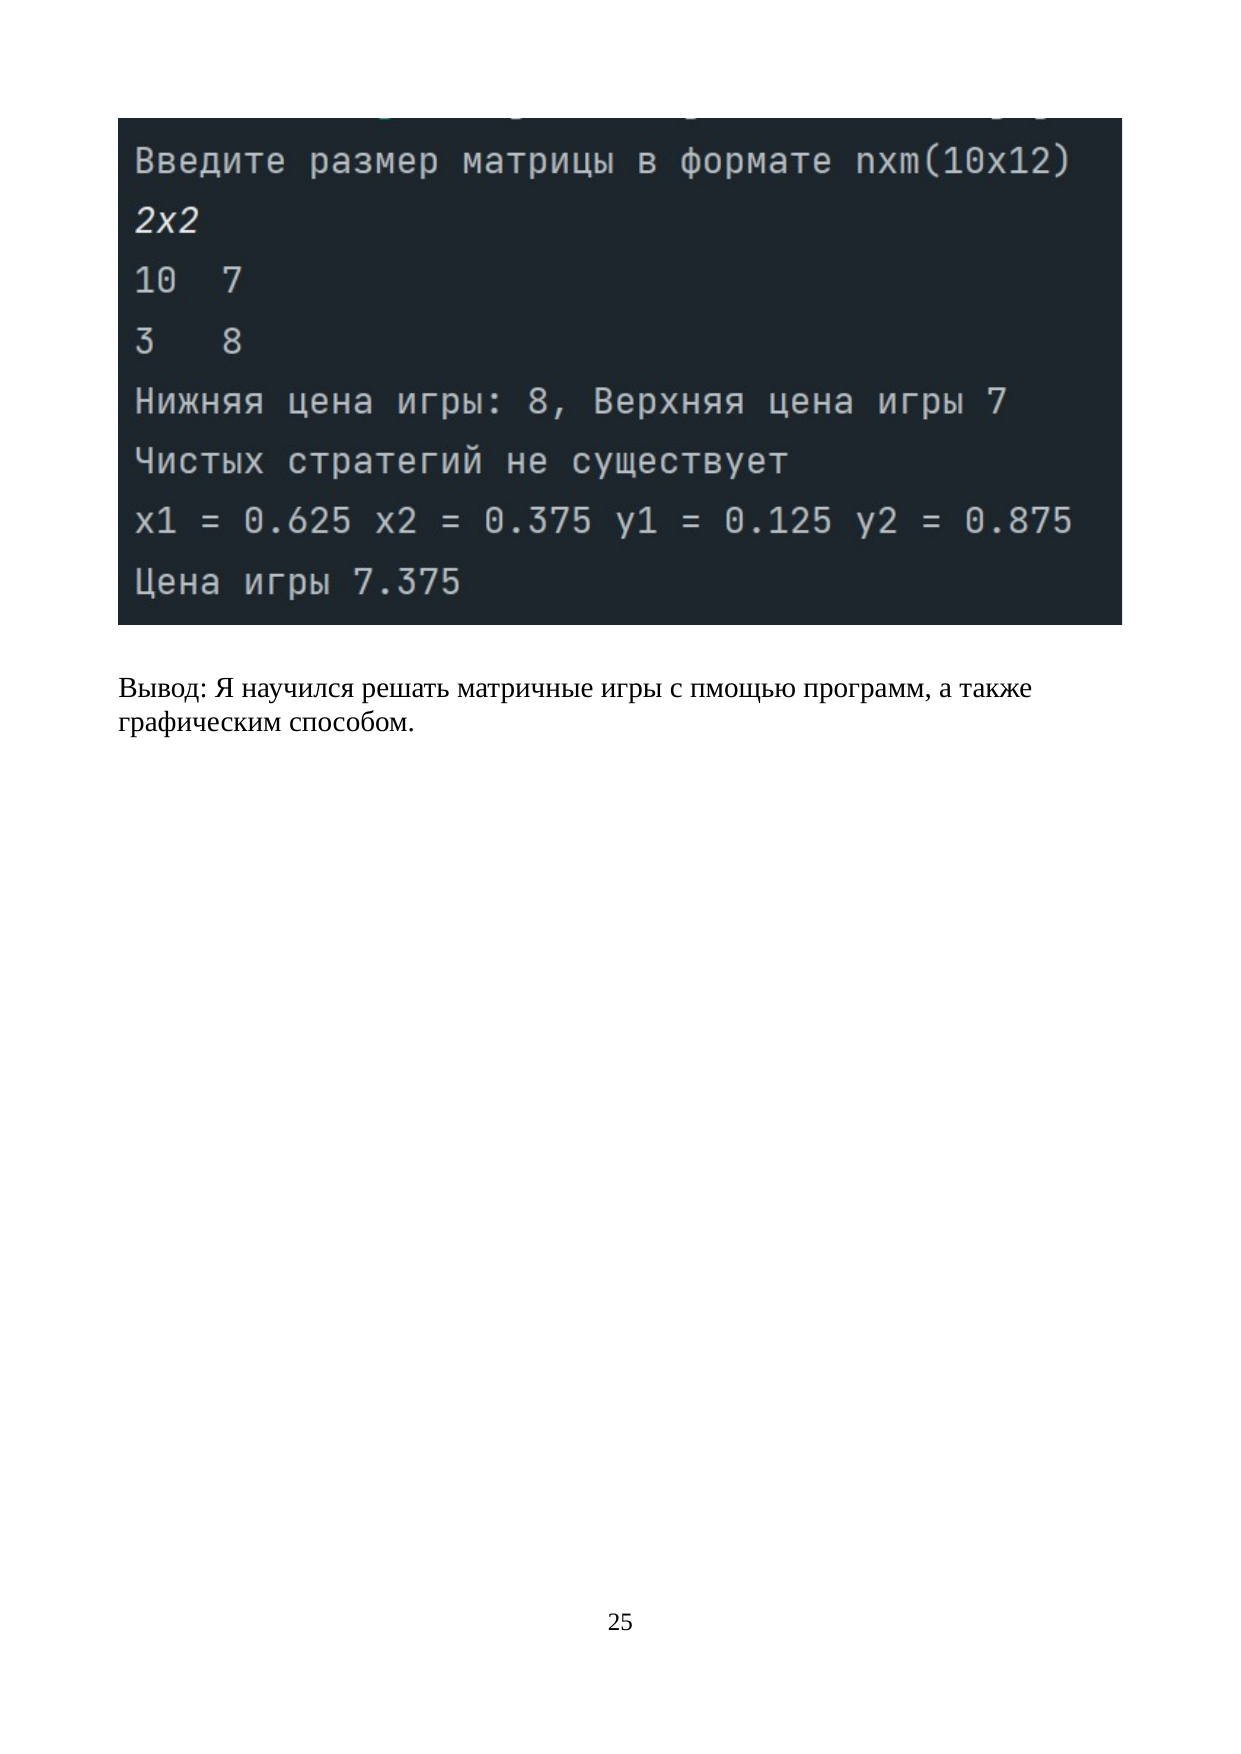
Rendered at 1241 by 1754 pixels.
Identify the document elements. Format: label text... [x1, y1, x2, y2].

picture [118, 118, 1123, 625]
text Вывод: Я научился решать матричные игры с пмощью программ, а также графическим способом. [118, 670, 1122, 737]
